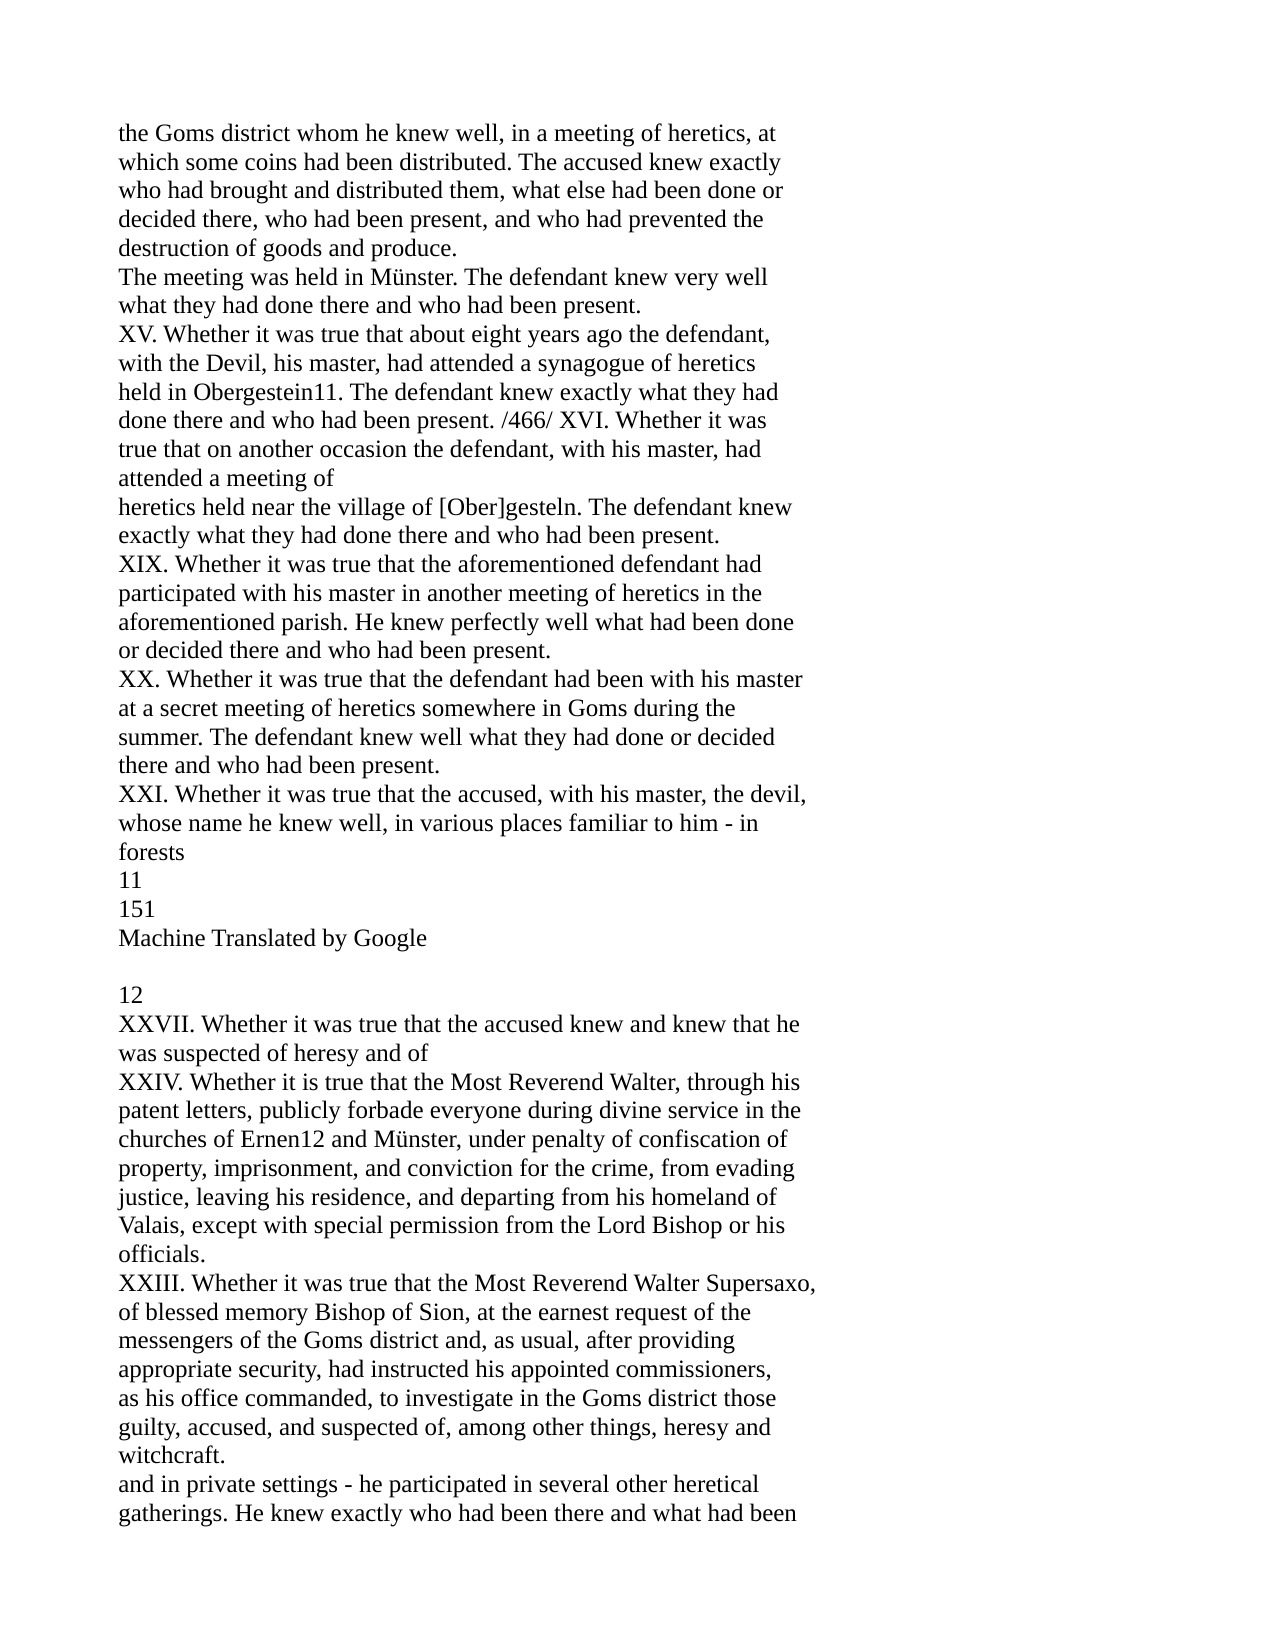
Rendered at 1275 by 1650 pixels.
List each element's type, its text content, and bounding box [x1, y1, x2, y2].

text witchcraft. [118, 1441, 1157, 1469]
text which some coins had been distributed. The accused knew exactly [118, 147, 1157, 176]
text XXVII. Whether it was true that the accused knew and knew that he [118, 1009, 1157, 1038]
text at a secret meeting of heretics somewhere in Goms during the [118, 693, 1157, 722]
text or decided there and who had been present. [118, 636, 1157, 664]
text Machine Translated by Google [118, 923, 1157, 952]
text whose name he knew well, in various places familiar to him - in [118, 808, 1157, 837]
text forests [118, 837, 1157, 866]
text churches of Ernen12 and Münster, under penalty of confiscation of [118, 1124, 1157, 1153]
text heretics held near the village of [Ober]gesteln. The defendant knew [118, 492, 1157, 521]
text as his office commanded, to investigate in the Goms district those [118, 1383, 1157, 1412]
text justice, leaving his residence, and departing from his homeland of [118, 1182, 1157, 1211]
text appropriate security, had instructed his appointed commissioners, [118, 1354, 1157, 1383]
text exactly what they had done there and who had been present. [118, 521, 1157, 549]
text XX. Whether it was true that the defendant had been with his master [118, 664, 1157, 693]
text done there and who had been present. /466/ XVI. Whether it was [118, 406, 1157, 434]
text summer. The defendant knew well what they had done or decided [118, 722, 1157, 751]
text 11 [118, 866, 1157, 894]
text aforementioned parish. He knew perfectly well what had been done [118, 607, 1157, 636]
text of blessed memory Bishop of Sion, at the earnest request of the [118, 1297, 1157, 1326]
text Valais, except with special permission from the Lord Bishop or his [118, 1211, 1157, 1239]
text true that on another occasion the defendant, with his master, had [118, 434, 1157, 463]
text who had brought and distributed them, what else had been done or [118, 176, 1157, 204]
text officials. [118, 1239, 1157, 1268]
text patent letters, publicly forbade everyone during divine service in the [118, 1096, 1157, 1124]
text participated with his master in another meeting of heretics in the [118, 578, 1157, 607]
text property, imprisonment, and conviction for the crime, from evading [118, 1153, 1157, 1182]
text The meeting was held in Münster. The defendant knew very well [118, 262, 1157, 291]
text 151 [118, 894, 1157, 923]
text what they had done there and who had been present. [118, 291, 1157, 319]
text was suspected of heresy and of [118, 1038, 1157, 1067]
text there and who had been present. [118, 751, 1157, 779]
text decided there, who had been present, and who had prevented the [118, 204, 1157, 233]
text XXIII. Whether it was true that the Most Reverend Walter Supersaxo, [118, 1268, 1157, 1297]
text XXI. Whether it was true that the accused, with his master, the devil, [118, 779, 1157, 808]
text XIX. Whether it was true that the aforementioned defendant had [118, 549, 1157, 578]
text with the Devil, his master, had attended a synagogue of heretics [118, 348, 1157, 377]
text attended a meeting of [118, 463, 1157, 492]
text guilty, accused, and suspected of, among other things, heresy and [118, 1412, 1157, 1441]
text gatherings. He knew exactly who had been there and what had been [118, 1498, 1157, 1527]
text XXIV. Whether it is true that the Most Reverend Walter, through his [118, 1067, 1157, 1096]
text messengers of the Goms district and, as usual, after providing [118, 1326, 1157, 1354]
text the Goms district whom he knew well, in a meeting of heretics, at [118, 118, 1157, 147]
text destruction of goods and produce. [118, 233, 1157, 262]
text held in Obergestein11. The defendant knew exactly what they had [118, 377, 1157, 406]
text and in private settings - he participated in several other heretical [118, 1469, 1157, 1498]
text XV. Whether it was true that about eight years ago the defendant, [118, 319, 1157, 348]
text 12 [118, 981, 1157, 1009]
